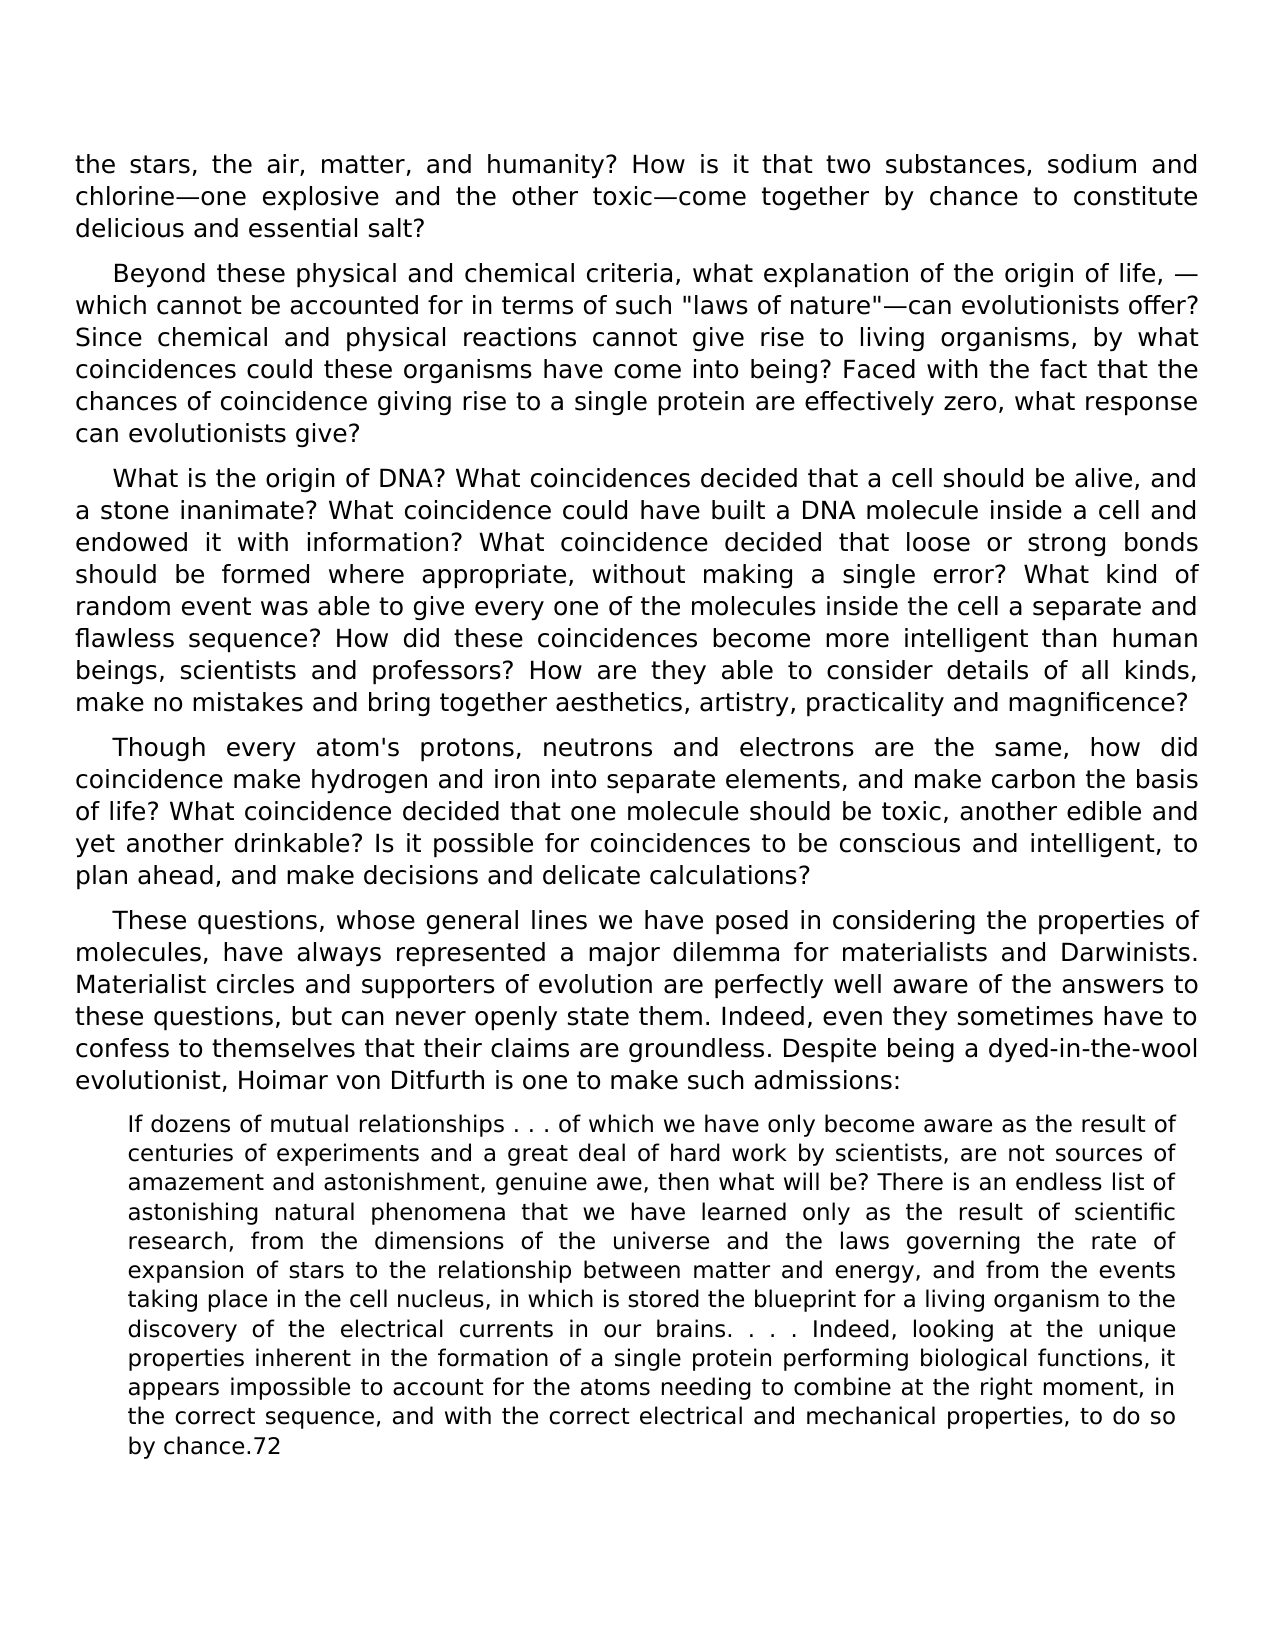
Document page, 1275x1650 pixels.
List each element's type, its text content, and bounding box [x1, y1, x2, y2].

text If dozens of mutual relationships . . . of which we have only become aware as the result of centuries of experiments and a great deal of hard work by scientists, are not sources of amazement and astonishment, genuine awe, then what will be? There is an endless list of astonishing natural phenomena that we have learned only as the result of scientific research, from the dimensions of the universe and the laws governing the rate of expansion of stars to the relationship between matter and energy, and from the events taking place in the cell nucleus, in which is stored the blueprint for a living organism to the discovery of the electrical currents in our brains. . . . Indeed, looking at the unique properties inherent in the formation of a single protein performing biological functions, it appears impossible to account for the atoms needing to combine at the right moment, in the correct sequence, and with the correct electrical and mechanical properties, to do so by chance.72 [127, 1111, 1177, 1459]
text Though every atom's protons, neutrons and electrons are the same, how did coincidence make hydrogen and iron into separate elements, and make carbon the basis of life? What coincidence decided that one molecule should be toxic, another edible and yet another drinkable? Is it possible for coincidences to be conscious and intelligent, to plan ahead, and make decisions and delicate calculations? [75, 733, 1200, 890]
text the stars, the air, matter, and humanity? How is it that two substances, sodium and chlorine—one explosive and the other toxic—come together by chance to constitute delicious and essential salt? [75, 150, 1200, 243]
text These questions, whose general lines we have posed in considering the properties of molecules, have always represented a major dilemma for materialists and Darwinists. Materialist circles and supporters of evolution are perfectly well aware of the answers to these questions, but can never openly state them. Indeed, even they sometimes have to confess to themselves that their claims are groundless. Despite being a dyed-in-the-wool evolutionist, Hoimar von Ditfurth is one to make such admissions: [75, 906, 1200, 1095]
text Beyond these physical and chemical criteria, what explanation of the origin of life, —which cannot be accounted for in terms of such "laws of nature"—can evolutionists offer? Since chemical and physical reactions cannot give rise to living organisms, by what coincidences could these organisms have come into being? Faced with the fact that the chances of coincidence giving rise to a single protein are effectively zero, what response can evolutionists give? [75, 259, 1200, 448]
text What is the origin of DNA? What coincidences decided that a cell should be alive, and a stone inanimate? What coincidence could have built a DNA molecule inside a cell and endowed it with information? What coincidence decided that loose or strong bonds should be formed where appropriate, without making a single error? What kind of random event was able to give every one of the molecules inside the cell a separate and flawless sequence? How did these coincidences become more intelligent than human beings, scientists and professors? How are they able to consider details of all kinds, make no mistakes and bring together aesthetics, artistry, practicality and magnificence? [75, 464, 1200, 717]
